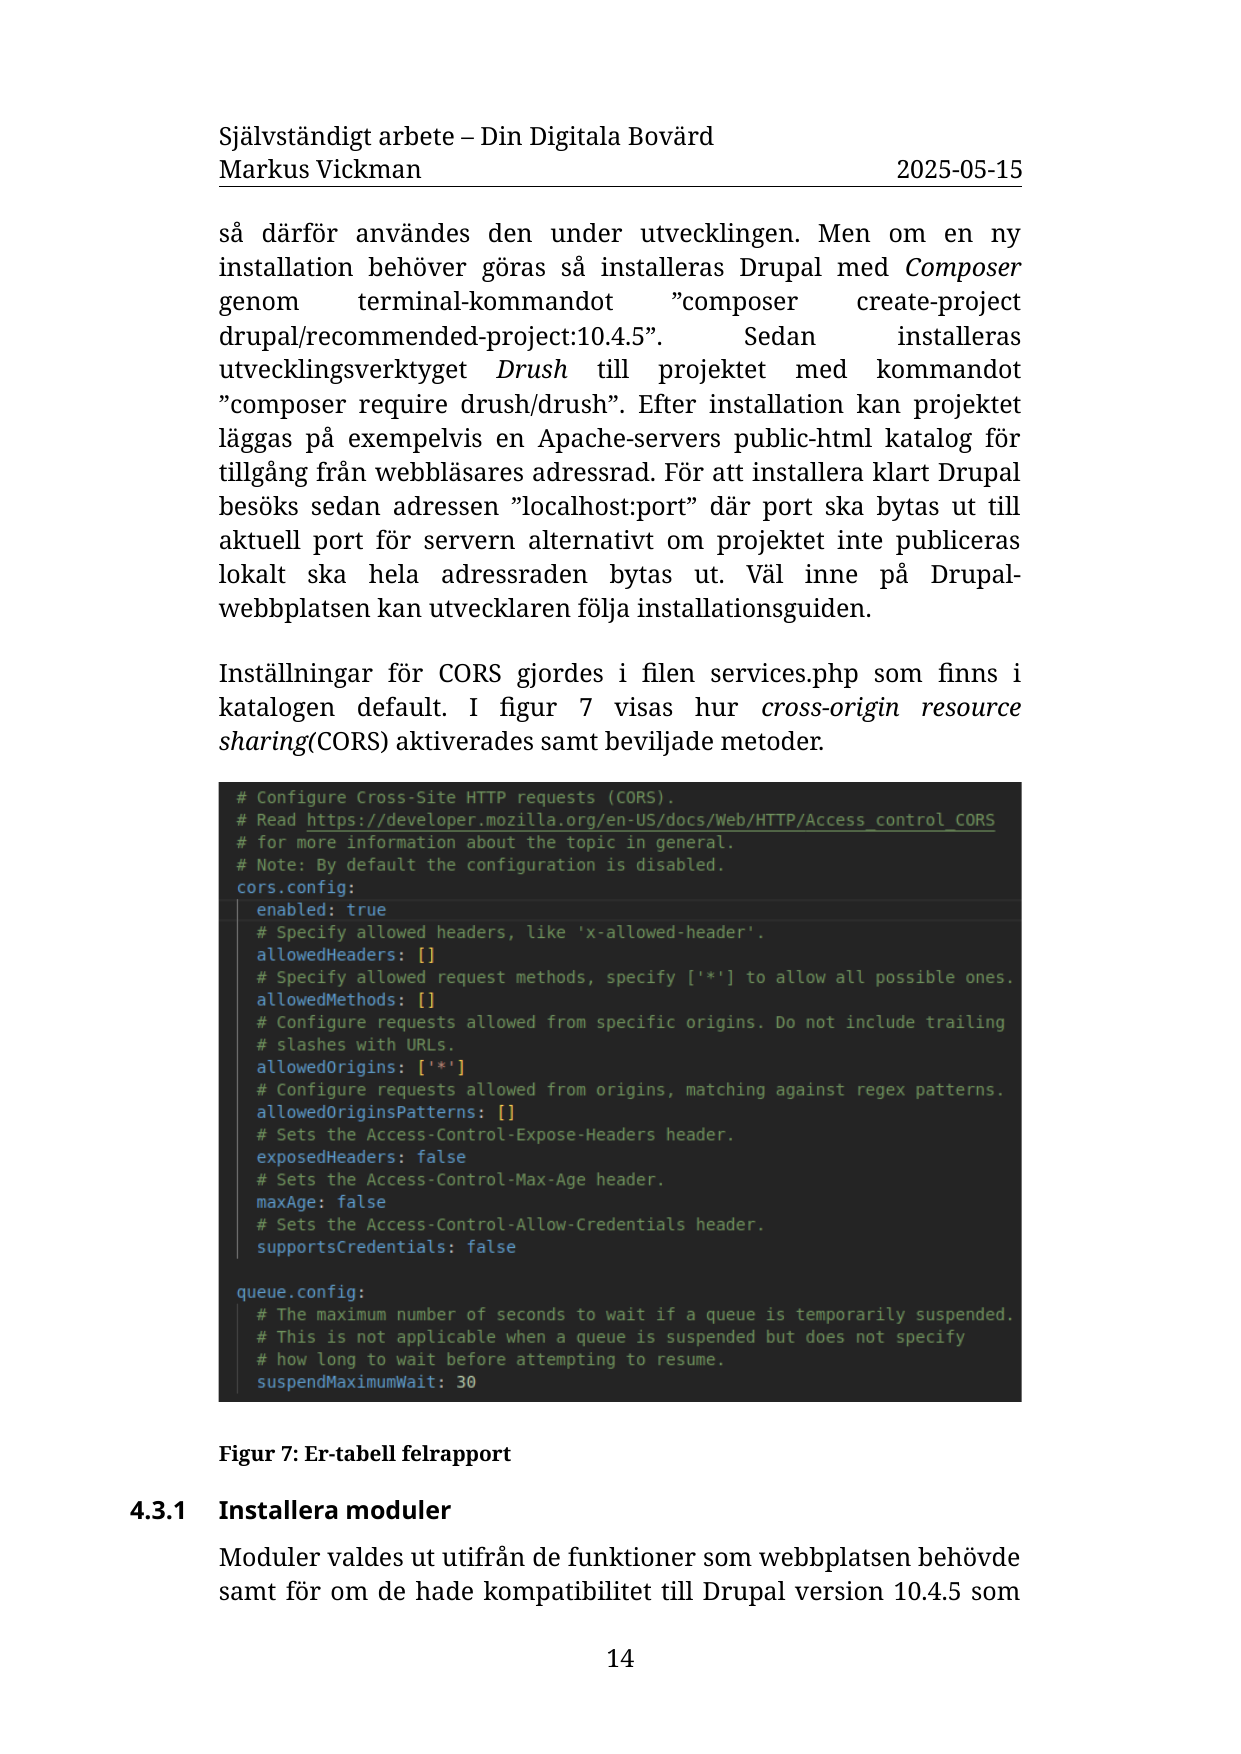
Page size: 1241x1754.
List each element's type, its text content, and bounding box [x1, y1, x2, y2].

text Figur 7: Er-tabell felrapport [218, 1402, 1022, 1468]
text Moduler valdes ut utifrån de funktioner som webbplatsen behövde samt för om de hade kompatibilitet till Drupal version 10.4.5 som [218, 1540, 1022, 1608]
text Inställningar för CORS gjordes i filen services.php som finns i katalogen default. I figur 7 visas hur cross-origin resource sharing(CORS) aktiverades samt beviljade metoder. [218, 655, 1022, 758]
subtitle Installera moduler [130, 1493, 1022, 1527]
text så därför användes den under utvecklingen. Men om en ny installation behöver göras så installeras Drupal med Composer genom terminal-kommandot ”composer create-project drupal/recommended-project:10.4.5”. Sedan installeras utvecklingsverktyget Drush till projektet med kommandot ”composer require drush/drush”. Efter installation kan projektet läggas på exempelvis en Apache-servers public-html katalog för tillgång från webbläsares adressrad. För att installera klart Drupal besöks sedan adressen ”localhost:port” där port ska bytas ut till aktuell port för servern alternativt om projektet inte publiceras lokalt ska hela adressraden bytas ut. Väl inne på Drupal-webbplatsen kan utvecklaren följa installationsguiden. [218, 216, 1022, 625]
picture [218, 782, 1022, 1402]
